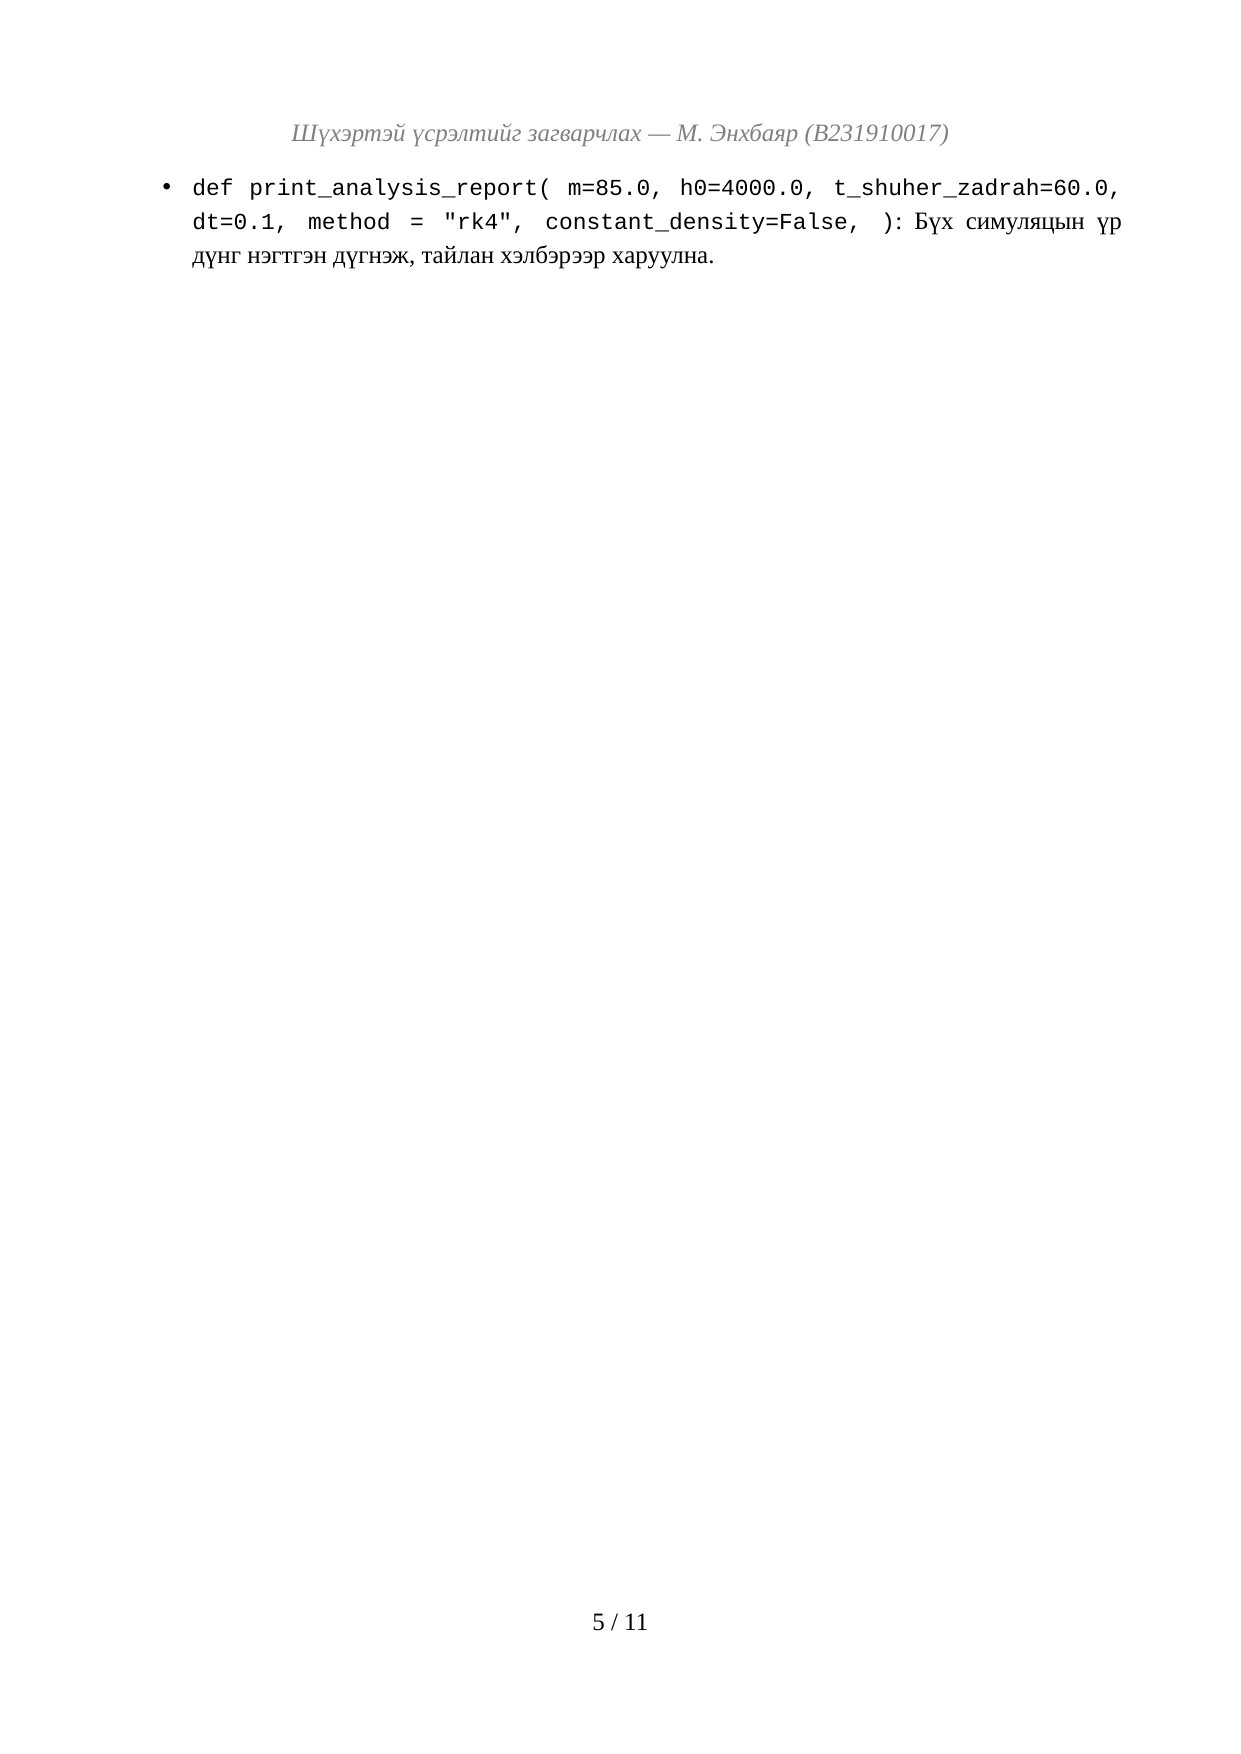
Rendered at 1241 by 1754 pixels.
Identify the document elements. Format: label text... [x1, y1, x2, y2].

list def print_analysis_report( m=85.0, h0=4000.0, t_shuher_zadrah=60.0, dt=0.1, method = "rk4", constant_density=False, ): Бүх симуляцын үр дүнг нэгтгэн дүгнэж, тайлан хэлбэрээр харуулна. [162, 176, 1122, 269]
